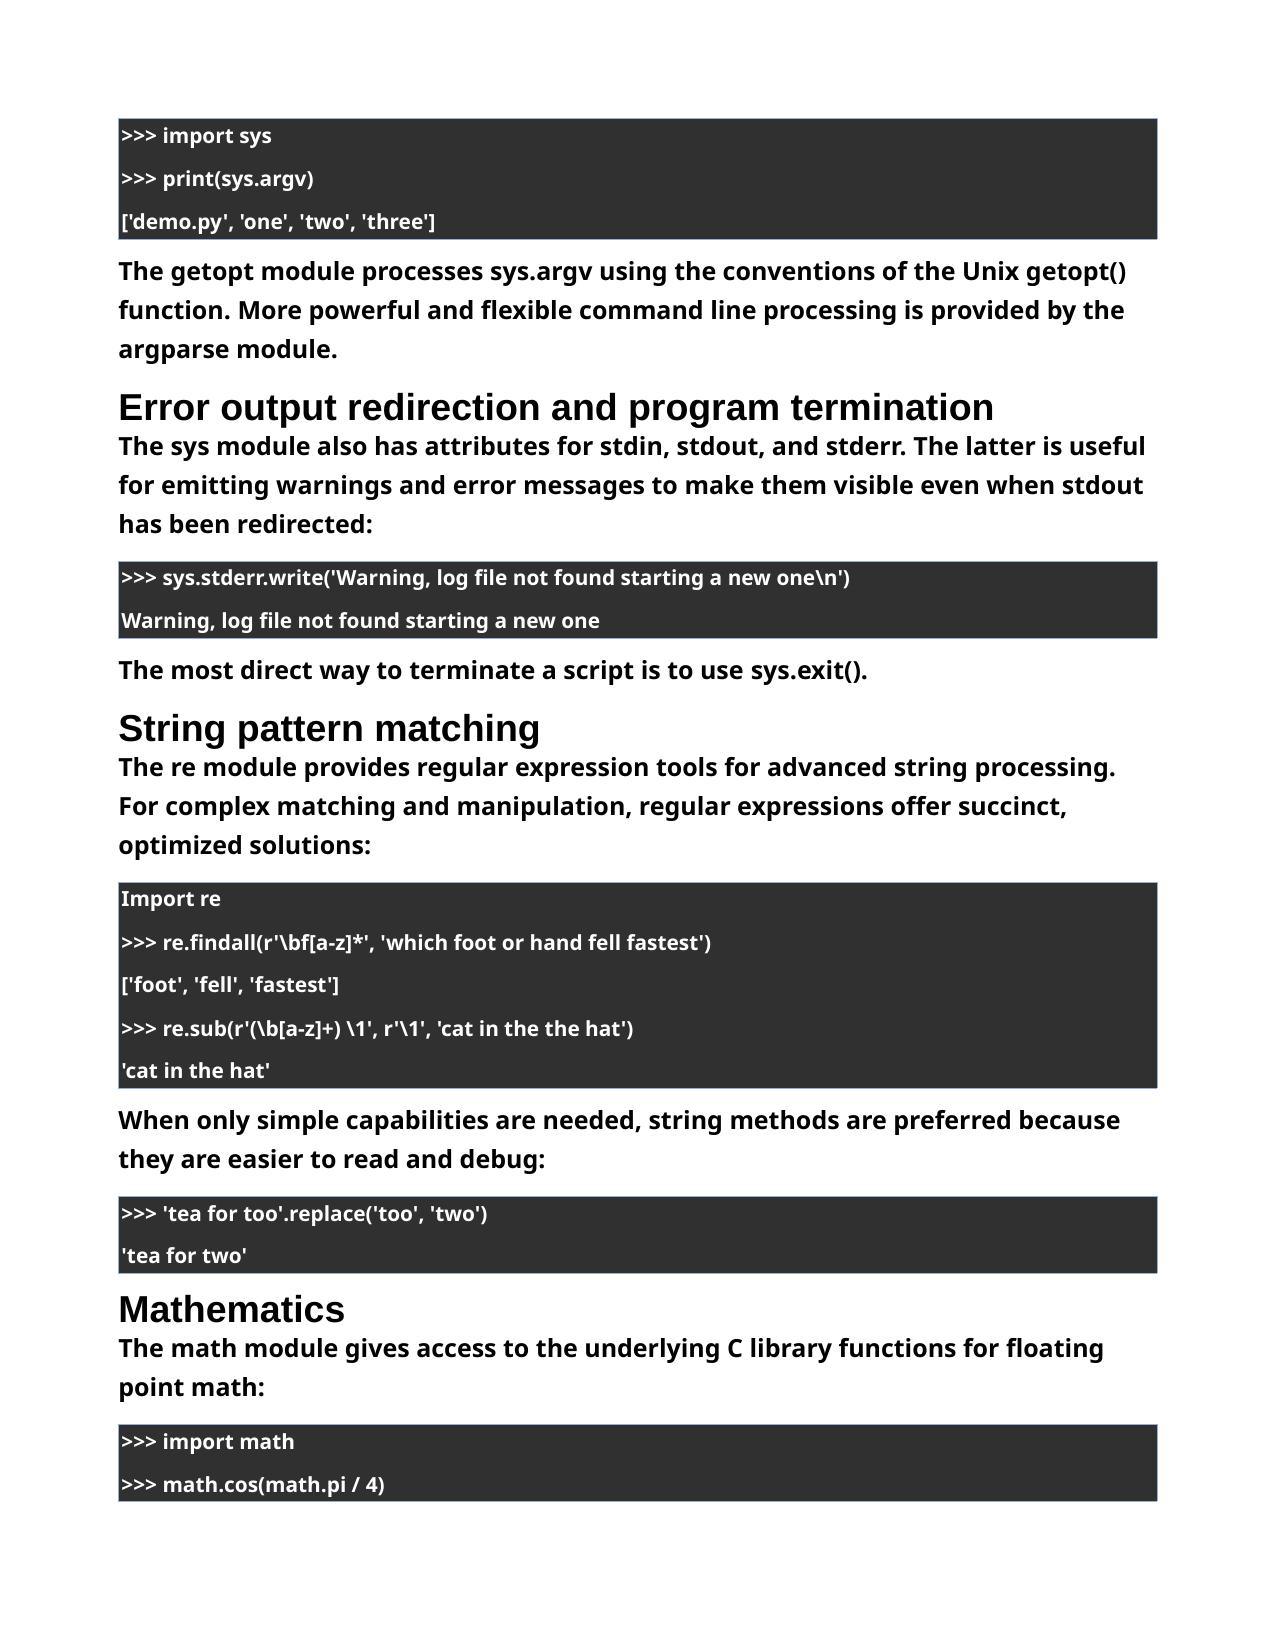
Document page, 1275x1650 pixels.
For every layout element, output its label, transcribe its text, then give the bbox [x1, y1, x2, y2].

text >>> 'tea for too'.replace('too', 'two') [119, 1197, 1157, 1227]
text The math module gives access to the underlying C library functions for floating point math: [118, 1331, 1157, 1404]
text ['foot', 'fell', 'fastest'] [119, 968, 1157, 999]
text >>> import sys [119, 119, 1157, 149]
subtitle Mathematics [118, 1288, 1157, 1331]
text The getopt module processes sys.argv using the conventions of the Unix getopt() function. More powerful and flexible command line processing is provided by the argparse module. [118, 253, 1157, 366]
subtitle String pattern matching [118, 706, 1157, 749]
text 'cat in the hat' [119, 1054, 1157, 1088]
text >>> math.cos(math.pi / 4) [119, 1467, 1157, 1501]
text >>> sys.stderr.write('Warning, log file not found starting a new one\n') [119, 562, 1157, 592]
text Warning, log file not found starting a new one [119, 603, 1157, 638]
text >>> re.sub(r'(\b[a-z]+) \1', r'\1', 'cat in the the hat') [119, 1011, 1157, 1042]
text The most direct way to terminate a script is to use sys.exit(). [118, 653, 1157, 687]
text 'tea for two' [119, 1239, 1157, 1273]
text ['demo.py', 'one', 'two', 'three'] [119, 204, 1157, 239]
subtitle Error output redirection and program termination [118, 385, 1157, 428]
text The re module provides regular expression tools for advanced string processing. For complex matching and manipulation, regular expressions offer succinct, optimized solutions: [118, 749, 1157, 862]
text The sys module also has attributes for stdin, stdout, and stderr. The latter is useful for emitting warnings and error messages to make them visible even when stdout has been redirected: [118, 428, 1157, 541]
text >>> print(sys.argv) [119, 161, 1157, 193]
text Import re [119, 883, 1157, 913]
text >>> re.findall(r'\bf[a-z]*', 'which foot or hand fell fastest') [119, 924, 1157, 956]
text >>> import math [119, 1425, 1157, 1455]
text When only simple capabilities are needed, string methods are preferred because they are easier to read and debug: [118, 1103, 1157, 1176]
